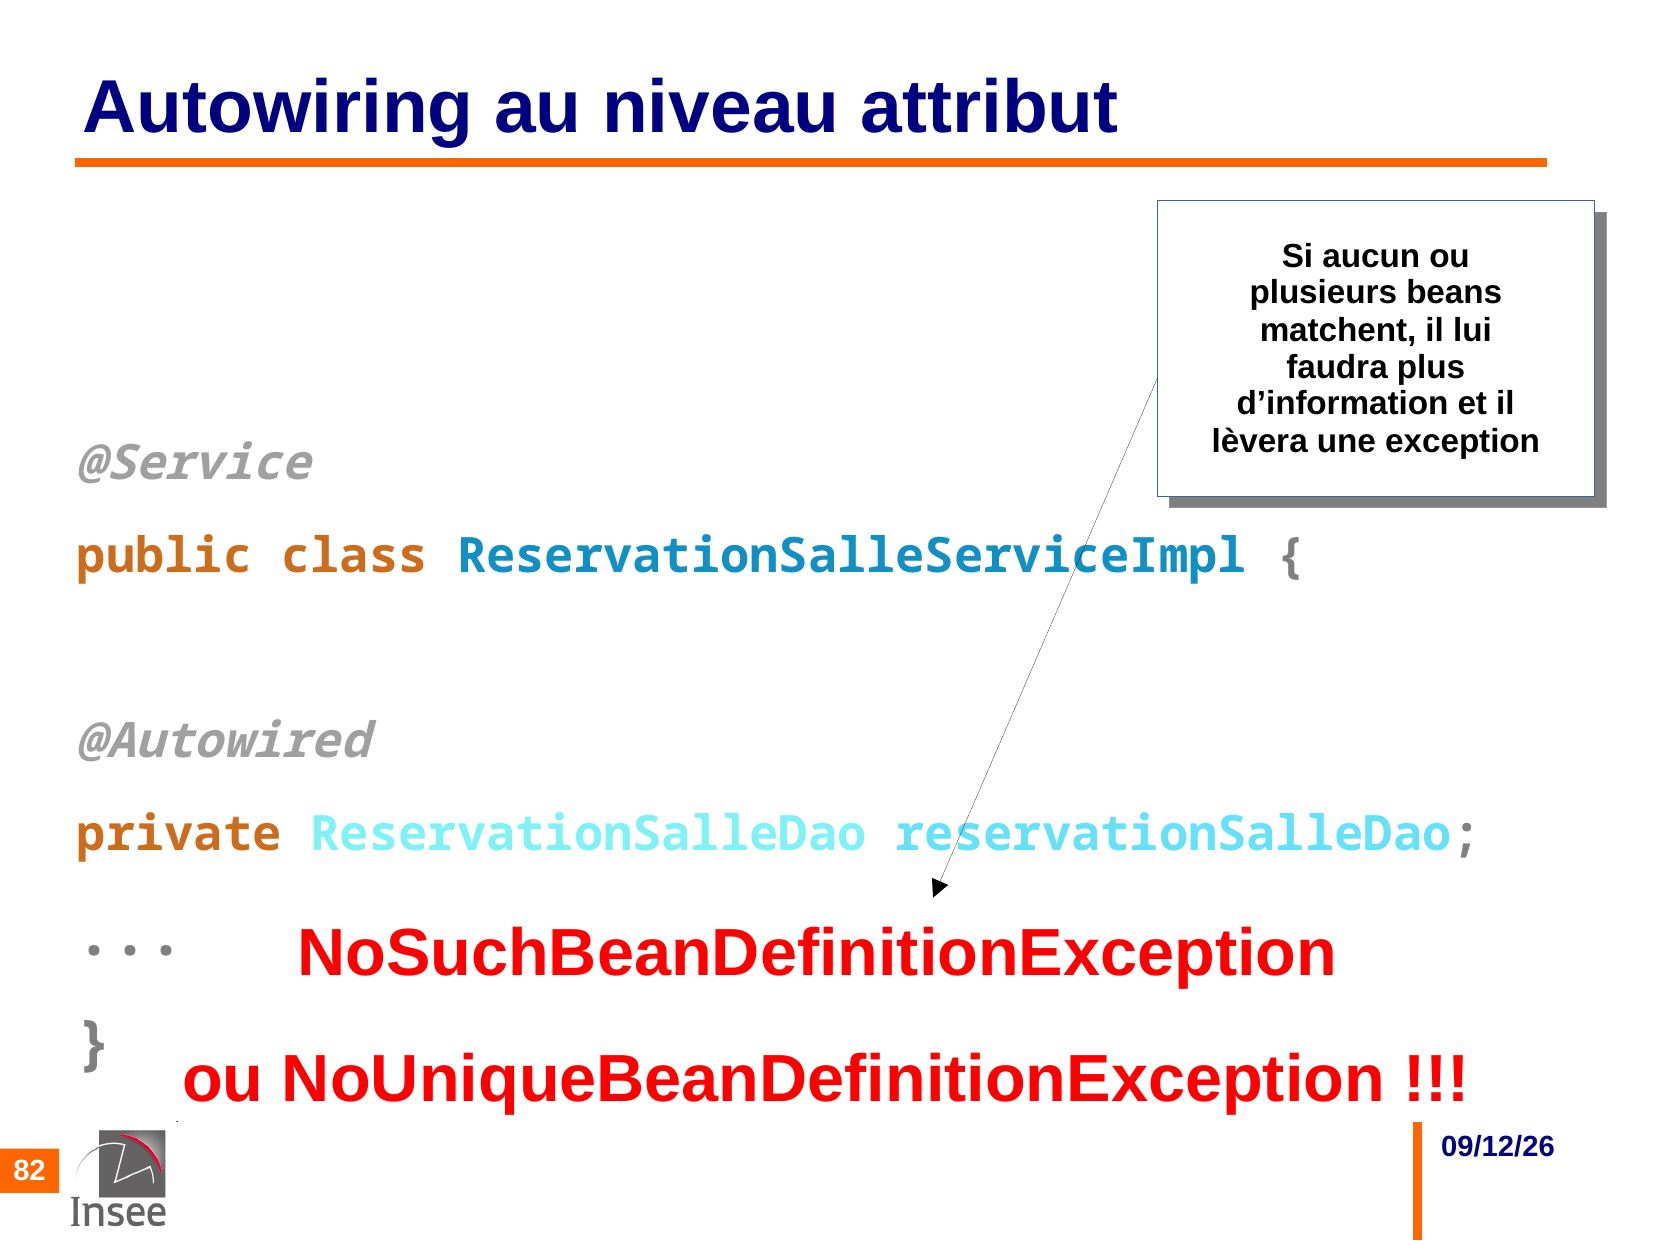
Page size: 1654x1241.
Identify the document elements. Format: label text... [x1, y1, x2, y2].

title Autowiring au niveau attribut [82, 49, 1619, 163]
text_box NoSuchBeanDefinitionException ou NoUniqueBeanDefinitionException !!! [5, 820, 1648, 1211]
picture [62, 1211, 178, 1241]
list @Service public class ReservationSalleServiceImpl { @Autowired private ReservationSalleDao reservationSalleDao; ... } [968, 382, 1542, 820]
text_box Si aucun ou plusieurs beans matchent, il lui faudra plus d’information et il lèvera une exception [1192, 229, 1560, 467]
list @Service public class ReservationSalleServiceImpl { @Autowired private ReservationSalleDao reservationSalleDao; ... } [76, 236, 1157, 820]
text_box [1157, 200, 1595, 497]
